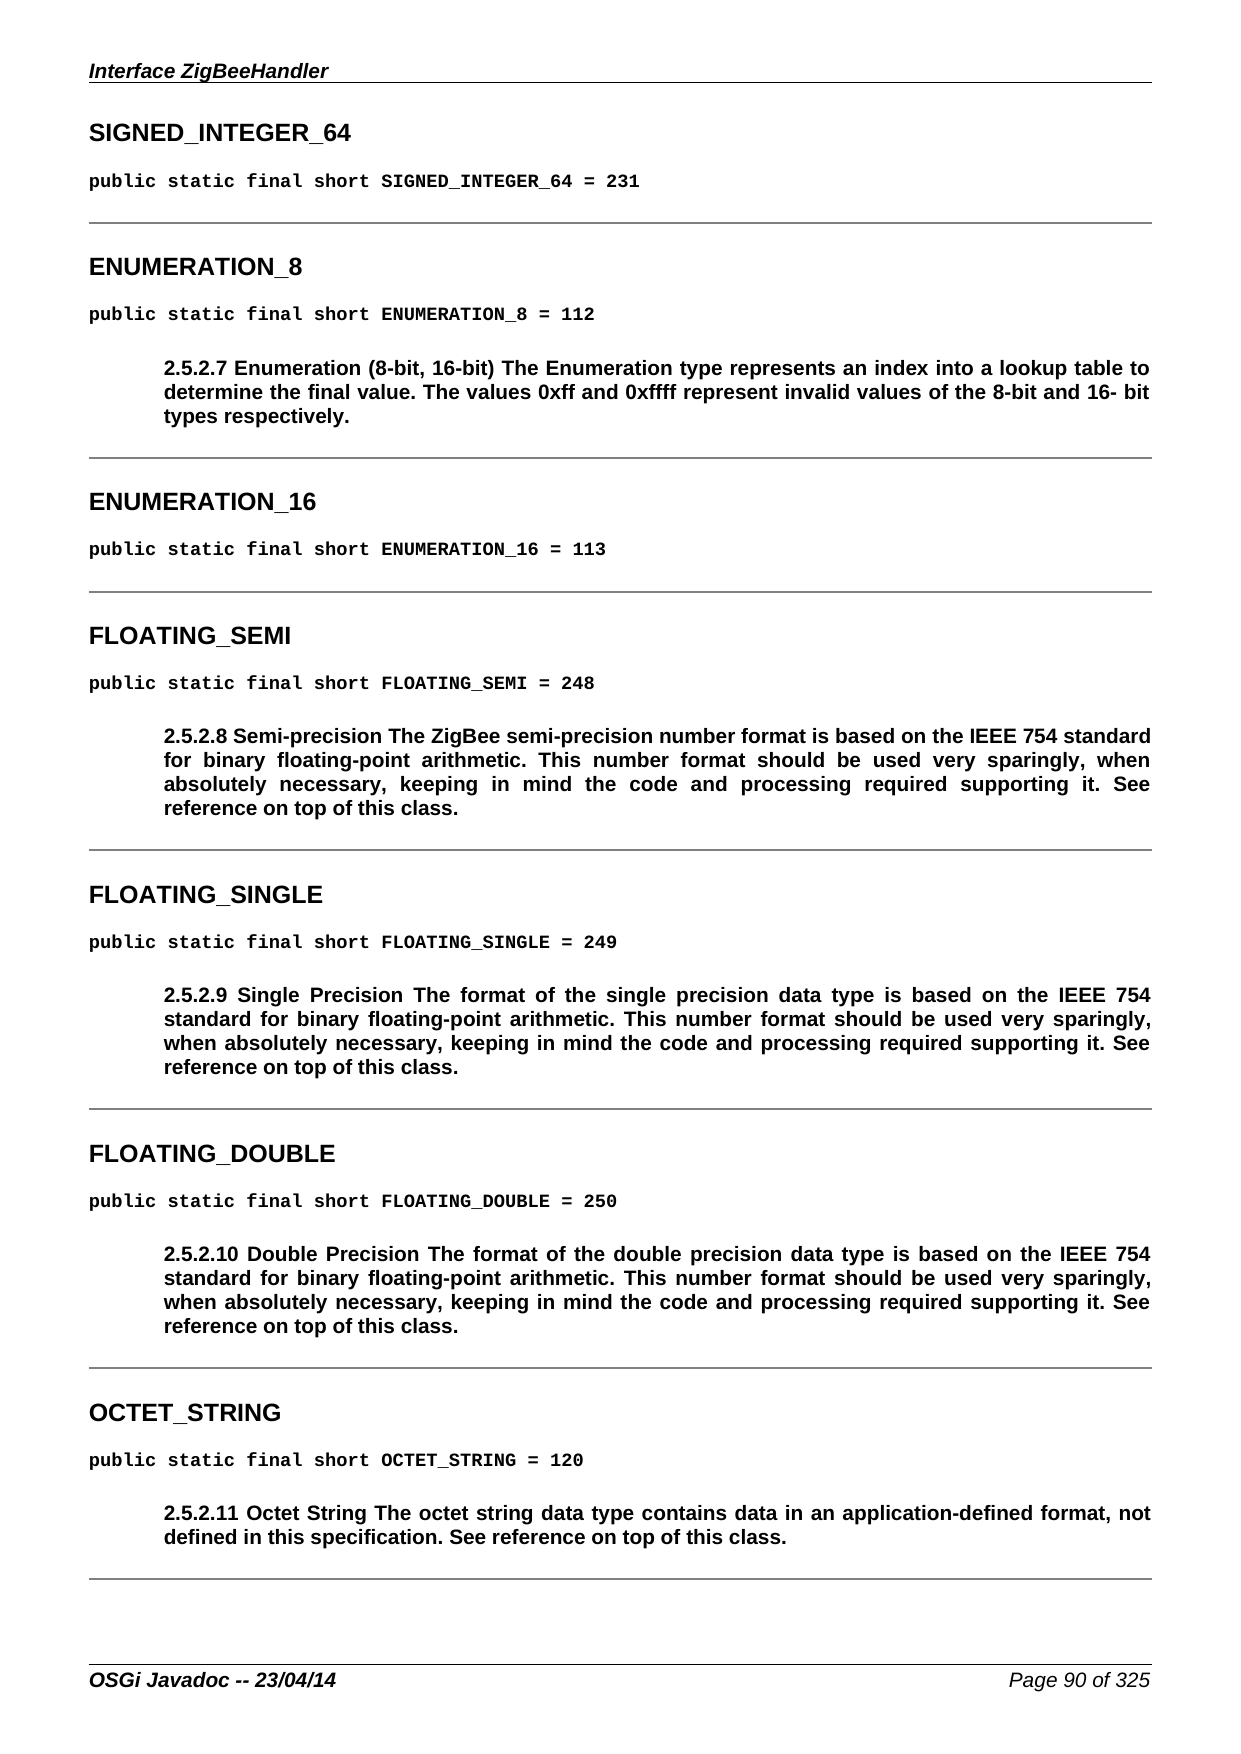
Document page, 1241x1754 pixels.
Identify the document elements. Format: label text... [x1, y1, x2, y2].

text public static final short FLOATING_SINGLE = 249 [88, 933, 1152, 954]
subtitle SIGNED_INTEGER_64 [88, 118, 1152, 147]
text 2.5.2.9 Single Precision The format of the single precision data type is based on the IEEE 754 standard for binary floating-point arithmetic. This number format should be used very sparingly, when absolutely necessary, keeping in mind the code and processing required supporting it. See reference on top of this class. [163, 983, 1152, 1079]
text 2.5.2.11 Octet String The octet string data type contains data in an application-defined format, not defined in this specification. See reference on top of this class. [163, 1501, 1152, 1549]
subtitle ENUMERATION_16 [88, 487, 1152, 516]
text public static final short SIGNED_INTEGER_64 = 231 [88, 171, 1152, 193]
subtitle ENUMERATION_8 [88, 252, 1152, 281]
subtitle FLOATING_DOUBLE [88, 1139, 1152, 1167]
subtitle OCTET_STRING [88, 1398, 1152, 1426]
text 2.5.2.10 Double Precision The format of the double precision data type is based on the IEEE 754 standard for binary floating-point arithmetic. This number format should be used very sparingly, when absolutely necessary, keeping in mind the code and processing required supporting it. See reference on top of this class. [163, 1242, 1152, 1338]
text public static final short ENUMERATION_16 = 113 [88, 540, 1152, 561]
text 2.5.2.8 Semi-precision The ZigBee semi-precision number format is based on the IEEE 754 standard for binary floating-point arithmetic. This number format should be used very sparingly, when absolutely necessary, keeping in mind the code and processing required supporting it. See reference on top of this class. [163, 724, 1152, 820]
text public static final short OCTET_STRING = 120 [88, 1451, 1152, 1472]
text public static final short ENUMERATION_8 = 112 [88, 305, 1152, 326]
text public static final short FLOATING_DOUBLE = 250 [88, 1192, 1152, 1213]
text public static final short FLOATING_SEMI = 248 [88, 674, 1152, 695]
subtitle FLOATING_SINGLE [88, 880, 1152, 909]
subtitle FLOATING_SEMI [88, 621, 1152, 650]
text 2.5.2.7 Enumeration (8-bit, 16-bit) The Enumeration type represents an index into a lookup table to determine the final value. The values 0xff and 0xffff represent invalid values of the 8-bit and 16- bit types respectively. [163, 356, 1152, 427]
